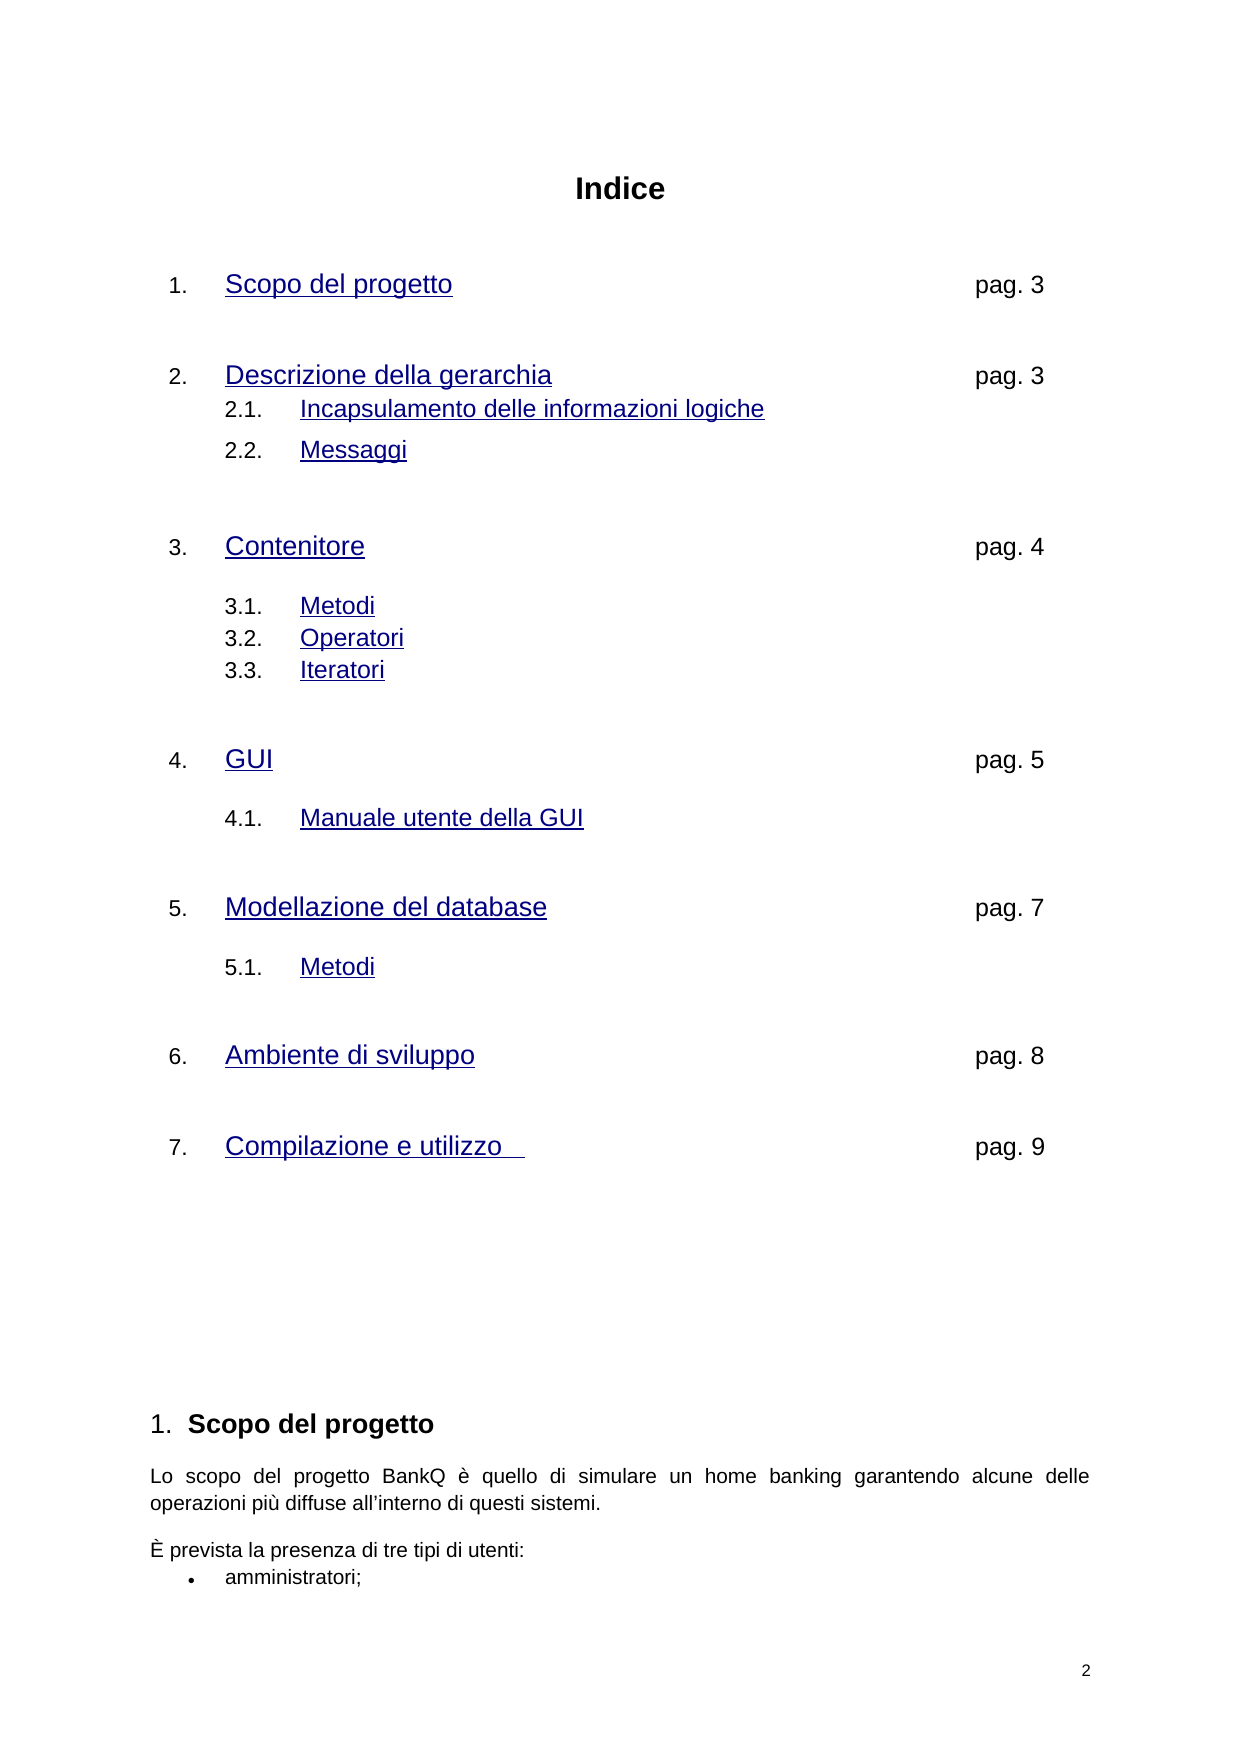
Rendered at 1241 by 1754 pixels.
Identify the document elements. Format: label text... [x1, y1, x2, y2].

list Contenitore pag. 4 [150, 531, 1091, 561]
list Metodi [150, 952, 1091, 980]
list Scopo del progetto pag. 3 [150, 269, 1091, 299]
text Lo scopo del progetto BankQ è quello di simulare un home banking garantendo alcune delle operazioni più diffuse all’interno di questi sistemi. [150, 1464, 1091, 1514]
list Incapsulamento delle informazioni logiche [150, 394, 1091, 422]
text 1. Scopo del progetto [150, 1409, 1091, 1439]
list Metodi [150, 592, 1091, 619]
list Modellazione del database pag. 7 [150, 892, 1091, 922]
list Manuale utente della GUI [150, 804, 1091, 832]
list Descrizione della gerarchia pag. 3 [150, 359, 1091, 390]
list GUI pag. 5 [150, 743, 1091, 774]
text È prevista la presenza di tre tipi di utenti: [150, 1538, 1091, 1562]
list Compilazione e utilizzo pag. 9 [150, 1131, 1091, 1161]
list Iteratori [150, 656, 1091, 684]
list Operatori [150, 624, 1091, 652]
list Ambiente di sviluppo pag. 8 [150, 1040, 1091, 1071]
list amministratori; [187, 1565, 1091, 1588]
list Messaggi [150, 436, 1091, 464]
text Indice [150, 171, 1091, 206]
